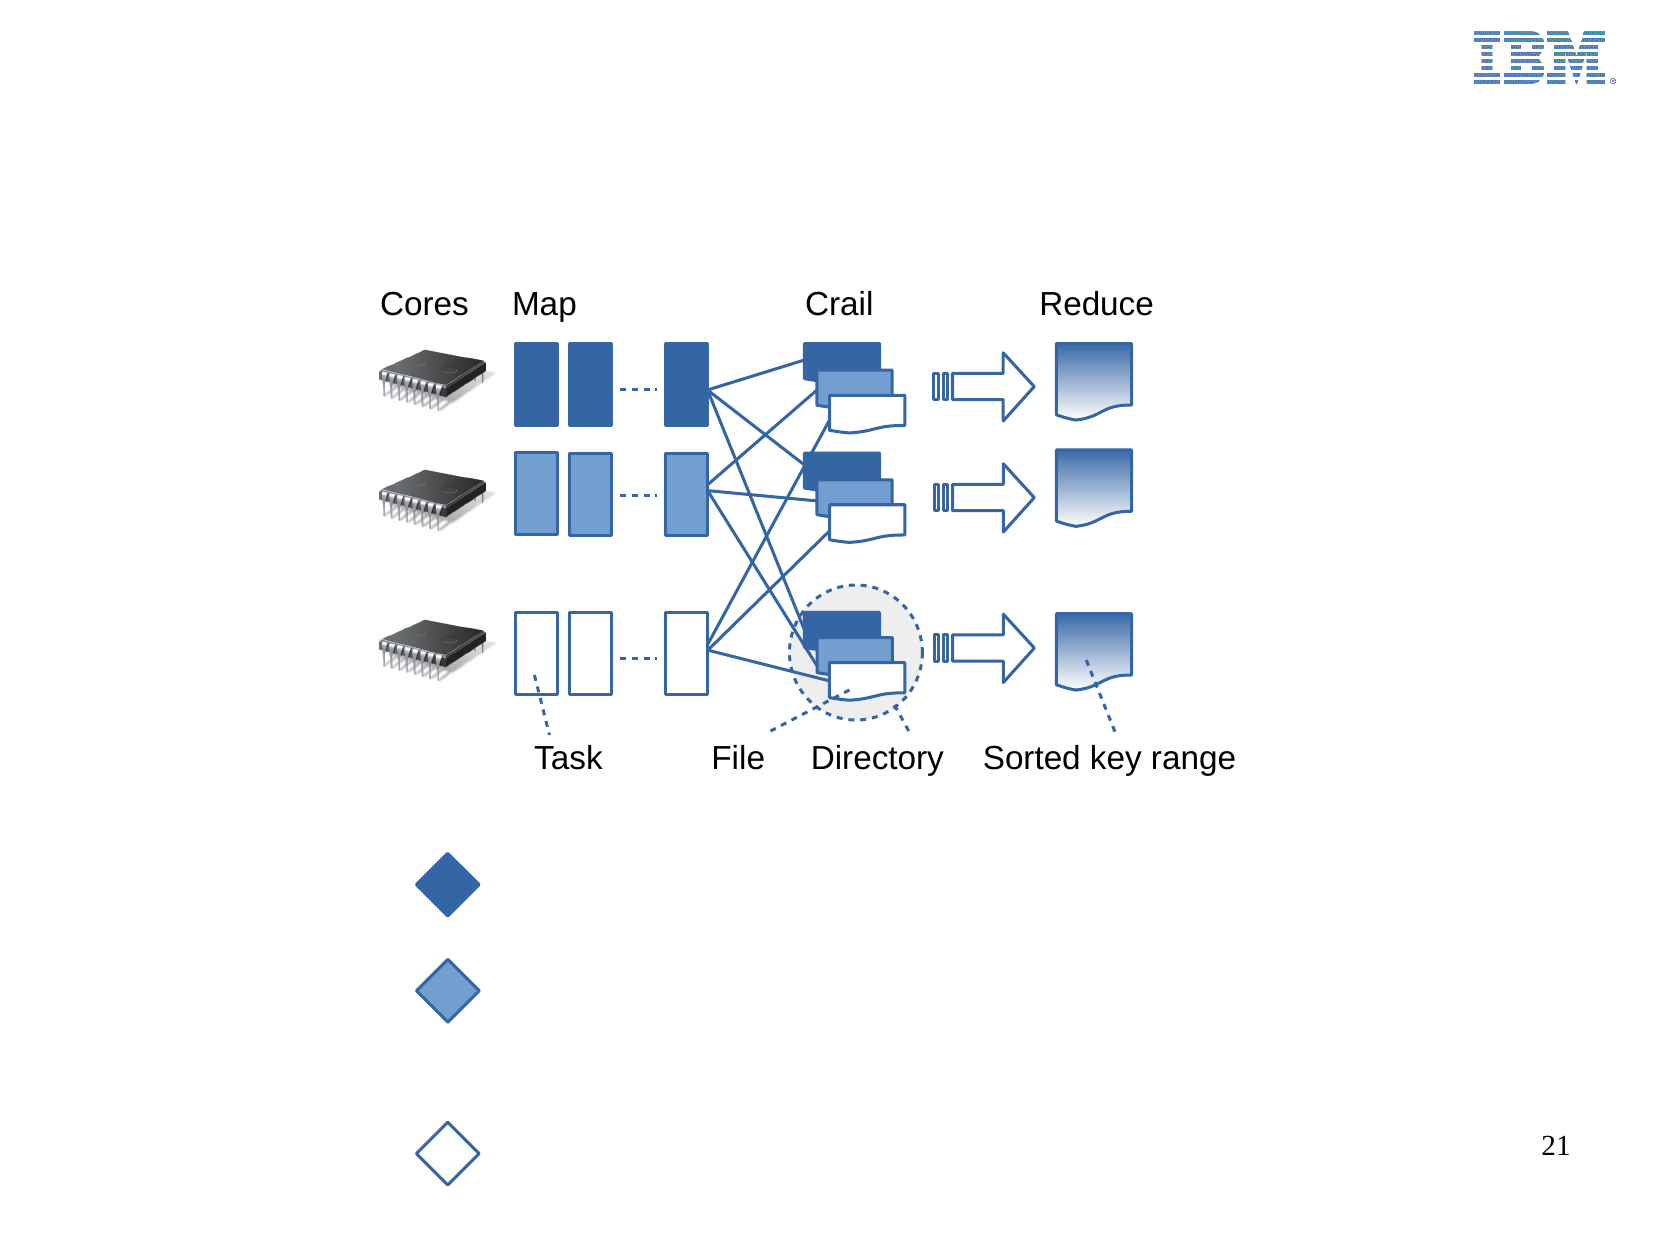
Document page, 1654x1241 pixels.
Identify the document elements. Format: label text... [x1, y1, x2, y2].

picture [378, 584, 499, 706]
picture [378, 314, 499, 556]
text_box Cores [357, 277, 492, 334]
text_box [952, 463, 1035, 533]
text_box [569, 343, 612, 426]
text_box [804, 343, 905, 433]
picture [1440, 0, 1654, 127]
text_box Reduce [966, 277, 1228, 334]
text_box [1056, 343, 1132, 421]
text_box [804, 453, 809, 462]
text_box Task [519, 732, 625, 792]
text_box [952, 614, 1035, 683]
text_box [515, 452, 558, 535]
text_box [943, 484, 948, 511]
text_box [1056, 613, 1132, 691]
text_box File [696, 732, 779, 792]
text_box [1056, 450, 1132, 527]
text_box [416, 959, 480, 1023]
text_box Map [497, 277, 744, 337]
text_box [789, 585, 923, 721]
text_box Sorted key range [968, 732, 1254, 792]
text_box [416, 1122, 480, 1186]
text_box [933, 373, 939, 400]
text_box [665, 612, 708, 695]
text_box Crail [699, 277, 966, 334]
text_box [569, 453, 612, 536]
text_box [665, 453, 708, 536]
text_box [416, 853, 480, 917]
text_box Directory [779, 732, 968, 792]
text_box [943, 373, 948, 400]
text_box [952, 352, 1035, 422]
text_box [665, 343, 708, 426]
text_box [934, 484, 939, 511]
text_box [934, 634, 939, 662]
text_box [569, 612, 612, 695]
text_box [804, 453, 905, 543]
text_box [515, 343, 558, 426]
text_box [943, 634, 948, 662]
text_box [515, 612, 558, 695]
